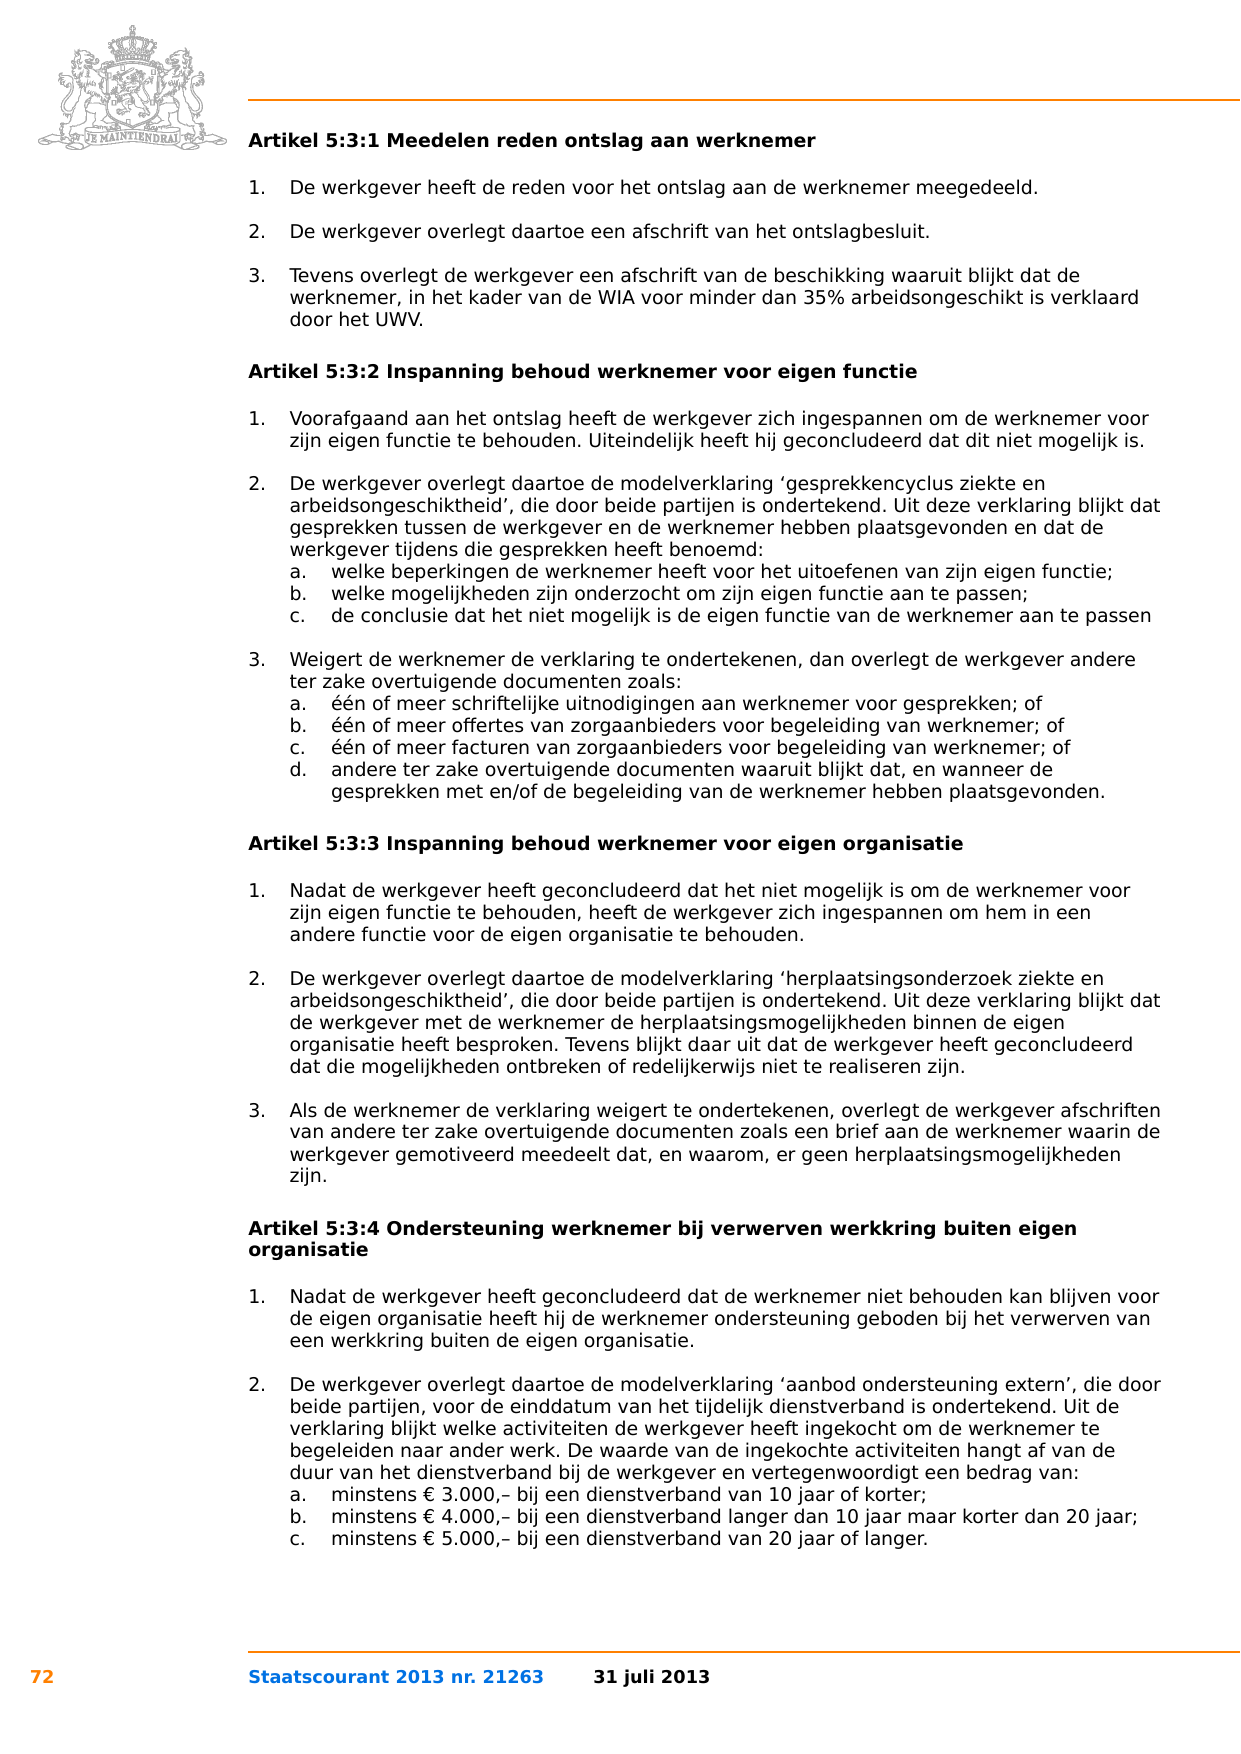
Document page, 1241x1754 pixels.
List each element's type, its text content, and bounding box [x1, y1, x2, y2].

text c. minstens € 5.000,– bij een dienstverband van 20 jaar of langer. [289, 1528, 1163, 1550]
text a. minstens € 3.000,– bij een dienstverband van 10 jaar of korter; [289, 1484, 1163, 1506]
text b. welke mogelijkheden zijn onderzocht om zijn eigen functie aan te passen; [289, 583, 1163, 605]
text c. de conclusie dat het niet mogelijk is de eigen functie van de werknemer aan te passen [289, 605, 1163, 627]
text 1. De werkgever heeft de reden voor het ontslag aan de werknemer meegedeeld. [248, 177, 1163, 199]
picture [38, 25, 227, 150]
text 1. Nadat de werkgever heeft geconcludeerd dat het niet mogelijk is om de werknemer voor zijn eigen functie te behouden, heeft de werkgever zich ingespannen om hem in een andere functie voor de eigen organisatie te behouden. [248, 880, 1163, 946]
subtitle Artikel 5:3:4 Ondersteuning werknemer bij verwerven werkkring buiten eigen organisatie [248, 1217, 1163, 1261]
text c. één of meer facturen van zorgaanbieders voor begeleiding van werknemer; of [289, 737, 1163, 759]
text a. één of meer schriftelijke uitnodigingen aan werknemer voor gesprekken; of [289, 693, 1163, 715]
text a. welke beperkingen de werknemer heeft voor het uitoefenen van zijn eigen functie; [289, 561, 1163, 583]
text 1. Nadat de werkgever heeft geconcludeerd dat de werknemer niet behouden kan blijven voor de eigen organisatie heeft hij de werknemer ondersteuning geboden bij het verwerven van een werkkring buiten de eigen organisatie. [248, 1286, 1163, 1352]
text b. één of meer offertes van zorgaanbieders voor begeleiding van werknemer; of [289, 715, 1163, 737]
text b. minstens € 4.000,– bij een dienstverband langer dan 10 jaar maar korter dan 20 jaar; [289, 1506, 1163, 1528]
text 2. De werkgever overlegt daartoe de modelverklaring ‘aanbod ondersteuning extern’, die door beide partijen, voor de einddatum van het tijdelijk dienstverband is ondertekend. Uit de verklaring blijkt welke activiteiten de werkgever heeft ingekocht om de werknemer te begeleiden naar ander werk. De waarde van de ingekochte activiteiten hangt af van de duur van het dienstverband bij de werkgever en vertegenwoordigt een bedrag van: [248, 1374, 1163, 1484]
text 3. Als de werknemer de verklaring weigert te ondertekenen, overlegt de werkgever afschriften van andere ter zake overtuigende documenten zoals een brief aan de werknemer waarin de werkgever gemotiveerd meedeelt dat, en waarom, er geen herplaatsingsmogelijkheden zijn. [248, 1099, 1163, 1187]
subtitle Artikel 5:3:1 Meedelen reden ontslag aan werknemer [248, 130, 1163, 152]
text 2. De werkgever overlegt daartoe de modelverklaring ‘herplaatsingsonderzoek ziekte en arbeidsongeschiktheid’, die door beide partijen is ondertekend. Uit deze verklaring blijkt dat de werkgever met de werknemer de herplaatsingsmogelijkheden binnen de eigen organisatie heeft besproken. Tevens blijkt daar uit dat de werkgever heeft geconcludeerd dat die mogelijkheden ontbreken of redelijkerwijs niet te realiseren zijn. [248, 968, 1163, 1078]
text 2. De werkgever overlegt daartoe een afschrift van het ontslagbesluit. [248, 221, 1163, 243]
text d. andere ter zake overtuigende documenten waaruit blijkt dat, en wanneer de gesprekken met en/of de begeleiding van de werknemer hebben plaatsgevonden. [289, 759, 1163, 803]
text 2. De werkgever overlegt daartoe de modelverklaring ‘gesprekkencyclus ziekte en arbeidsongeschiktheid’, die door beide partijen is ondertekend. Uit deze verklaring blijkt dat gesprekken tussen de werkgever en de werknemer hebben plaatsgevonden en dat de werkgever tijdens die gesprekken heeft benoemd: [248, 473, 1163, 561]
text 1. Voorafgaand aan het ontslag heeft de werkgever zich ingespannen om de werknemer voor zijn eigen functie te behouden. Uiteindelijk heeft hij geconcludeerd dat dit niet mogelijk is. [248, 407, 1163, 451]
subtitle Artikel 5:3:2 Inspanning behoud werknemer voor eigen functie [248, 361, 1163, 382]
text 3. Weigert de werknemer de verklaring te ondertekenen, dan overlegt de werkgever andere ter zake overtuigende documenten zoals: [248, 649, 1163, 693]
text 3. Tevens overlegt de werkgever een afschrift van de beschikking waaruit blijkt dat de werknemer, in het kader van de WIA voor minder dan 35% arbeidsongeschikt is verklaard door het UWV. [248, 264, 1163, 331]
subtitle Artikel 5:3:3 Inspanning behoud werknemer voor eigen organisatie [248, 833, 1163, 855]
